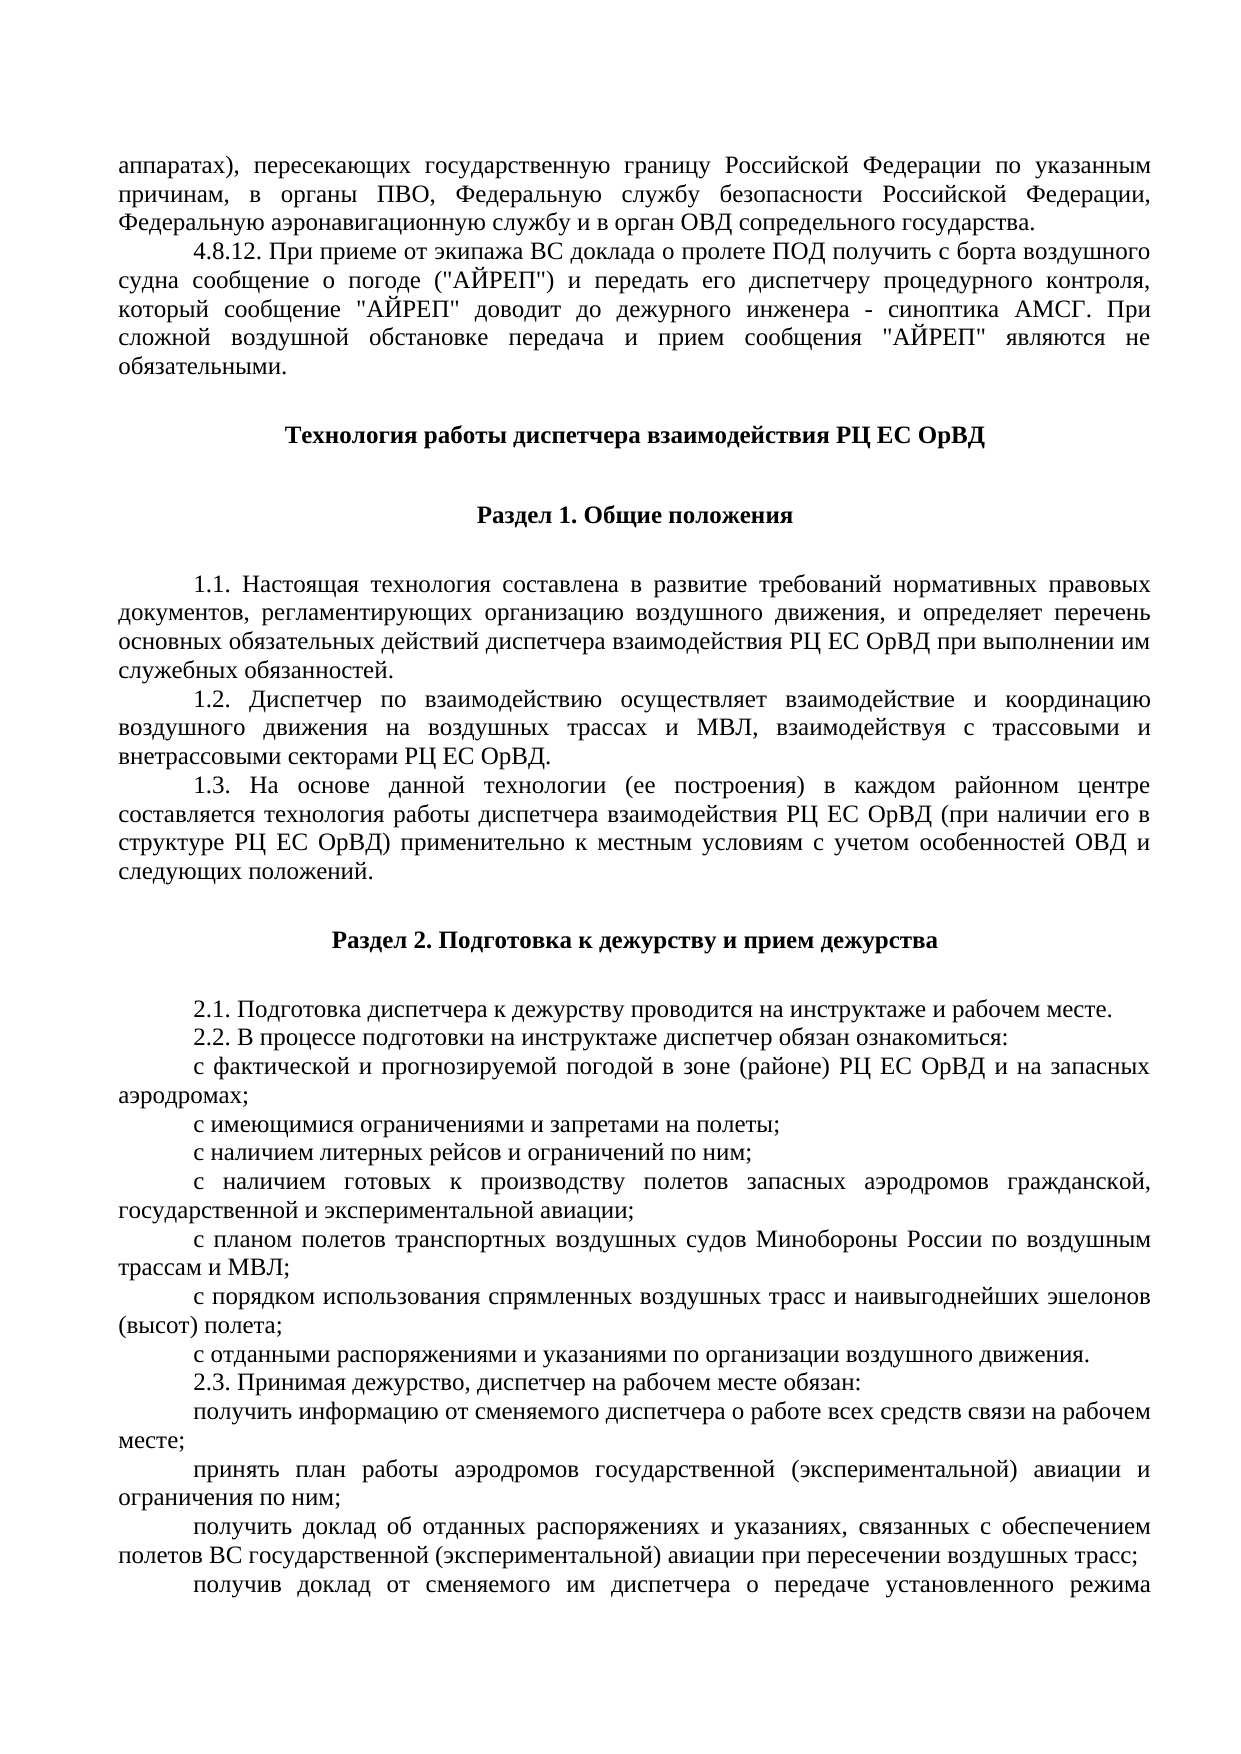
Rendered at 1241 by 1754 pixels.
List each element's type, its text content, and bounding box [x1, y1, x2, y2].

text 1.1. Настоящая технология составлена в развитие требований нормативных правовых документов, регламентирующих организацию воздушного движения, и определяет перечень основных обязательных действий диспетчера взаимодействия РЦ ЕС ОрВД при выполнении им служебных обязанностей. [118, 569, 1152, 684]
text 1.2. Диспетчер по взаимодействию осуществляет взаимодействие и координацию воздушного движения на воздушных трассах и МВЛ, взаимодействуя с трассовыми и внетрассовыми секторами РЦ ЕС ОрВД. [118, 684, 1152, 770]
text 2.2. В процессе подготовки на инструктаже диспетчер обязан ознакомиться: [118, 1022, 1152, 1051]
text получив доклад от сменяемого им диспетчера о передаче установленного режима [118, 1569, 1152, 1597]
text с отданными распоряжениями и указаниями по организации воздушного движения. [118, 1339, 1152, 1367]
text 1.3. На основе данной технологии (ее построения) в каждом районном центре составляется технология работы диспетчера взаимодействия РЦ ЕС ОрВД (при наличии его в структуре РЦ ЕС ОрВД) применительно к местным условиям с учетом особенностей ОВД и следующих положений. [118, 770, 1152, 885]
text получить доклад об отданных распоряжениях и указаниях, связанных с обеспечением полетов ВС государственной (экспериментальной) авиации при пересечении воздушных трасс; [118, 1511, 1152, 1569]
text с планом полетов транспортных воздушных судов Минобороны России по воздушным трассам и МВЛ; [118, 1224, 1152, 1281]
text 4.8.12. При приеме от экипажа ВС доклада о пролете ПОД получить с борта воздушного судна сообщение о погоде ("АЙРЕП") и передать его диспетчеру процедурного контроля, который сообщение "АЙРЕП" доводит до дежурного инженера - синоптика АМСГ. При сложной воздушной обстановке передача и прием сообщения "АЙРЕП" являются не обязательными. [118, 236, 1152, 380]
text аппаратах), пересекающих государственную границу Российской Федерации по указанным причинам, в органы ПВО, Федеральную службу безопасности Российской Федерации, Федеральную аэронавигационную службу и в орган ОВД сопредельного государства. [118, 150, 1152, 236]
text принять план работы аэродромов государственной (экспериментальной) авиации и ограничения по ним; [118, 1454, 1152, 1511]
subtitle Раздел 2. Подготовка к дежурству и прием дежурства [118, 925, 1152, 954]
text с наличием готовых к производству полетов запасных аэродромов гражданской, государственной и экспериментальной авиации; [118, 1166, 1152, 1224]
text 2.1. Подготовка диспетчера к дежурству проводится на инструктаже и рабочем месте. [118, 994, 1152, 1022]
subtitle Раздел 1. Общие положения [118, 500, 1152, 529]
text с наличием литерных рейсов и ограничений по ним; [118, 1137, 1152, 1166]
text с имеющимися ограничениями и запретами на полеты; [118, 1109, 1152, 1137]
text с фактической и прогнозируемой погодой в зоне (районе) РЦ ЕС ОрВД и на запасных аэродромах; [118, 1051, 1152, 1109]
text получить информацию от сменяемого диспетчера о работе всех средств связи на рабочем месте; [118, 1396, 1152, 1454]
text 2.3. Принимая дежурство, диспетчер на рабочем месте обязан: [118, 1367, 1152, 1396]
subtitle Технология работы диспетчера взаимодействия РЦ ЕС ОрВД [118, 420, 1152, 449]
text с порядком использования спрямленных воздушных трасс и наивыгоднейших эшелонов (высот) полета; [118, 1281, 1152, 1339]
